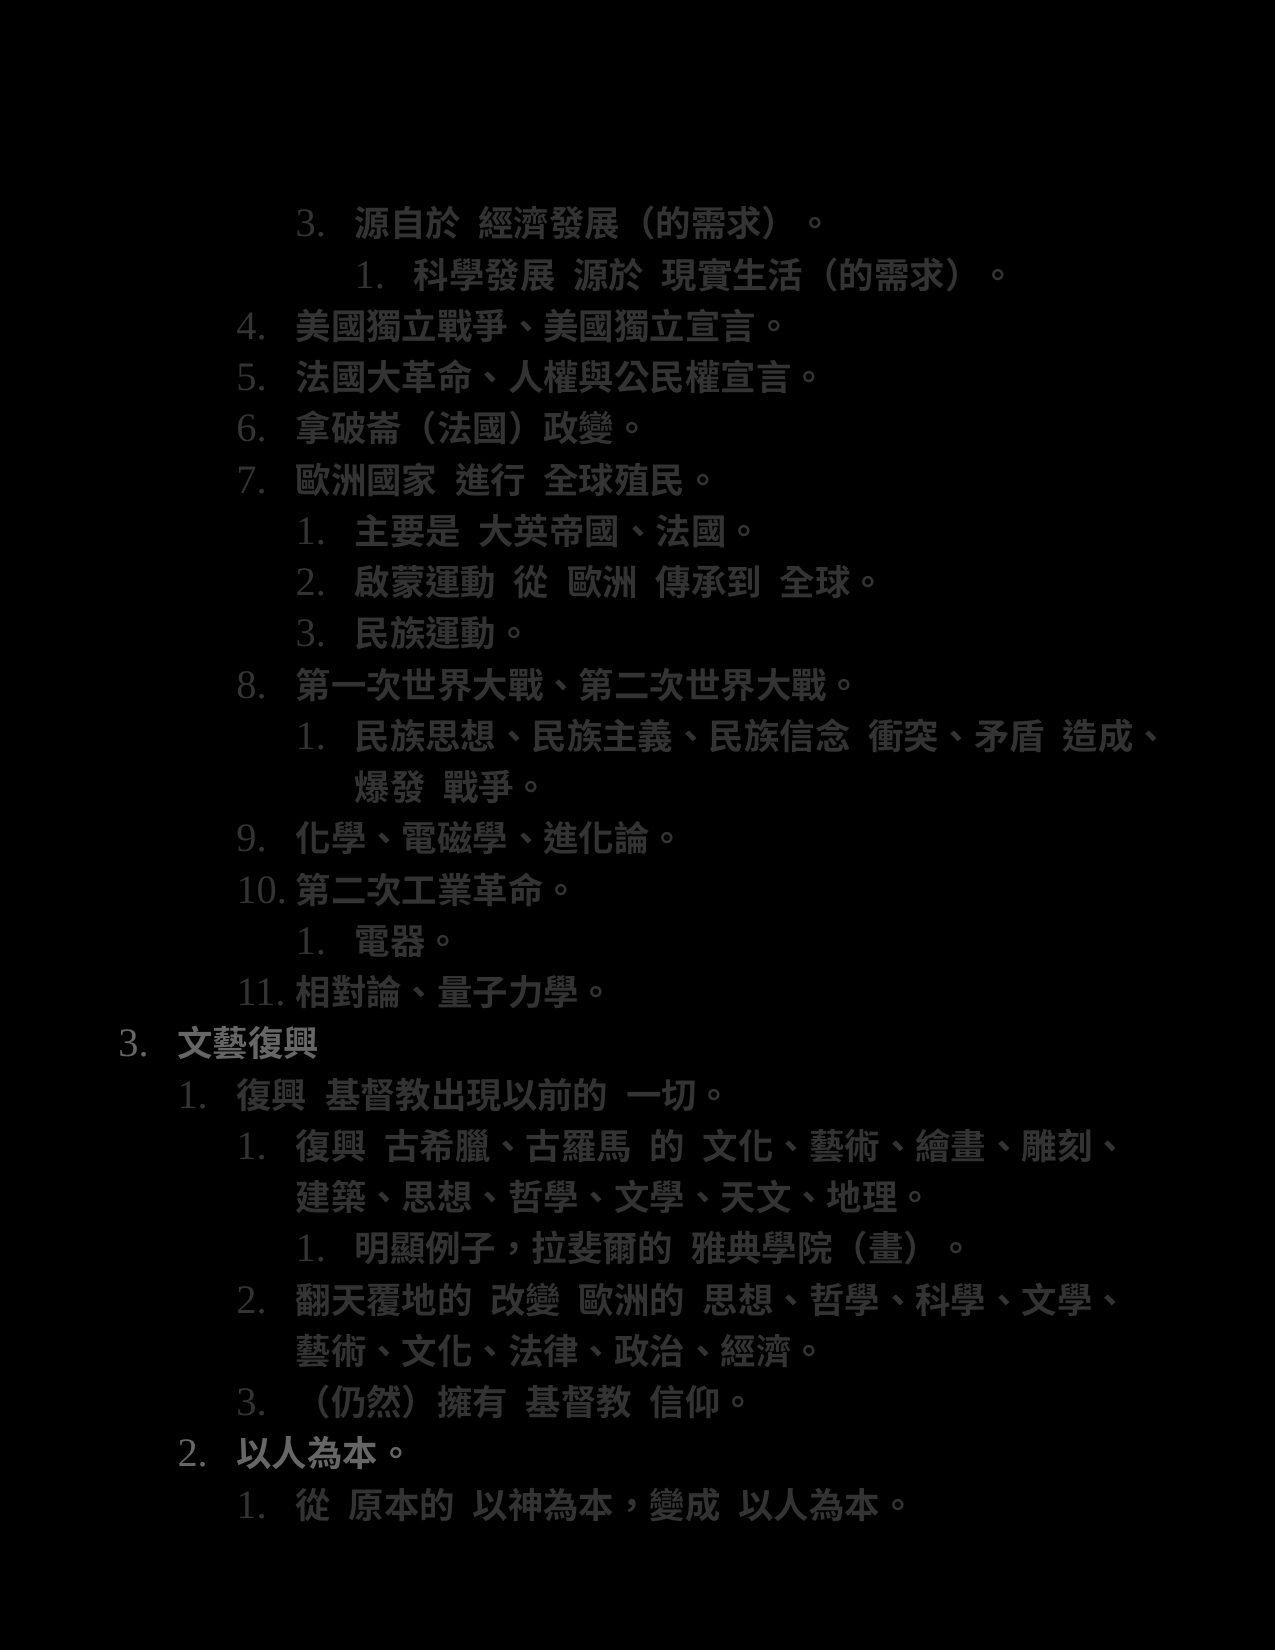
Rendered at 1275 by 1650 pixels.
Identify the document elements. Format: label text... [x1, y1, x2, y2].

list 源自於 經濟發展（的需求）。 [295, 196, 1157, 247]
list 法國大革命、人權與公民權宣言。 [236, 349, 1157, 401]
list 翻天覆地的 改變 歐洲的 思想、哲學、科學、文學、藝術、文化、法律、政治、經濟。 [236, 1272, 1157, 1374]
list 相對論、量子力學。 [236, 964, 1157, 1016]
list （仍然）擁有 基督教 信仰。 [236, 1374, 1157, 1426]
list 歐洲國家 進行 全球殖民。 [236, 452, 1157, 503]
list 第一次世界大戰、第二次世界大戰。 [236, 657, 1157, 708]
list 復興 基督教出現以前的 一切。 [177, 1067, 1157, 1118]
list 文藝復興 [118, 1016, 1157, 1067]
list 從 原本的 以神為本，變成 以人為本。 [236, 1477, 1157, 1528]
list 主要是 大英帝國、法國。 [295, 503, 1157, 554]
list 啟蒙運動 從 歐洲 傳承到 全球。 [295, 554, 1157, 606]
list 科學發展 源於 現實生活（的需求）。 [354, 247, 1157, 298]
list 民族思想、民族主義、民族信念 衝突、矛盾 造成、爆發 戰爭。 [295, 708, 1157, 811]
list 第二次工業革命。 [236, 862, 1157, 913]
list 民族運動。 [295, 606, 1157, 657]
list 化學、電磁學、進化論。 [236, 811, 1157, 862]
list 電器。 [295, 913, 1157, 964]
list 拿破崙（法國）政變。 [236, 401, 1157, 452]
list 復興 古希臘、古羅馬 的 文化、藝術、繪畫、雕刻、建築、思想、哲學、文學、天文、地理。 [236, 1118, 1157, 1221]
list 以人為本。 [177, 1426, 1157, 1477]
list 明顯例子，拉斐爾的 雅典學院（畫）。 [295, 1221, 1157, 1272]
list 美國獨立戰爭、美國獨立宣言。 [236, 298, 1157, 349]
